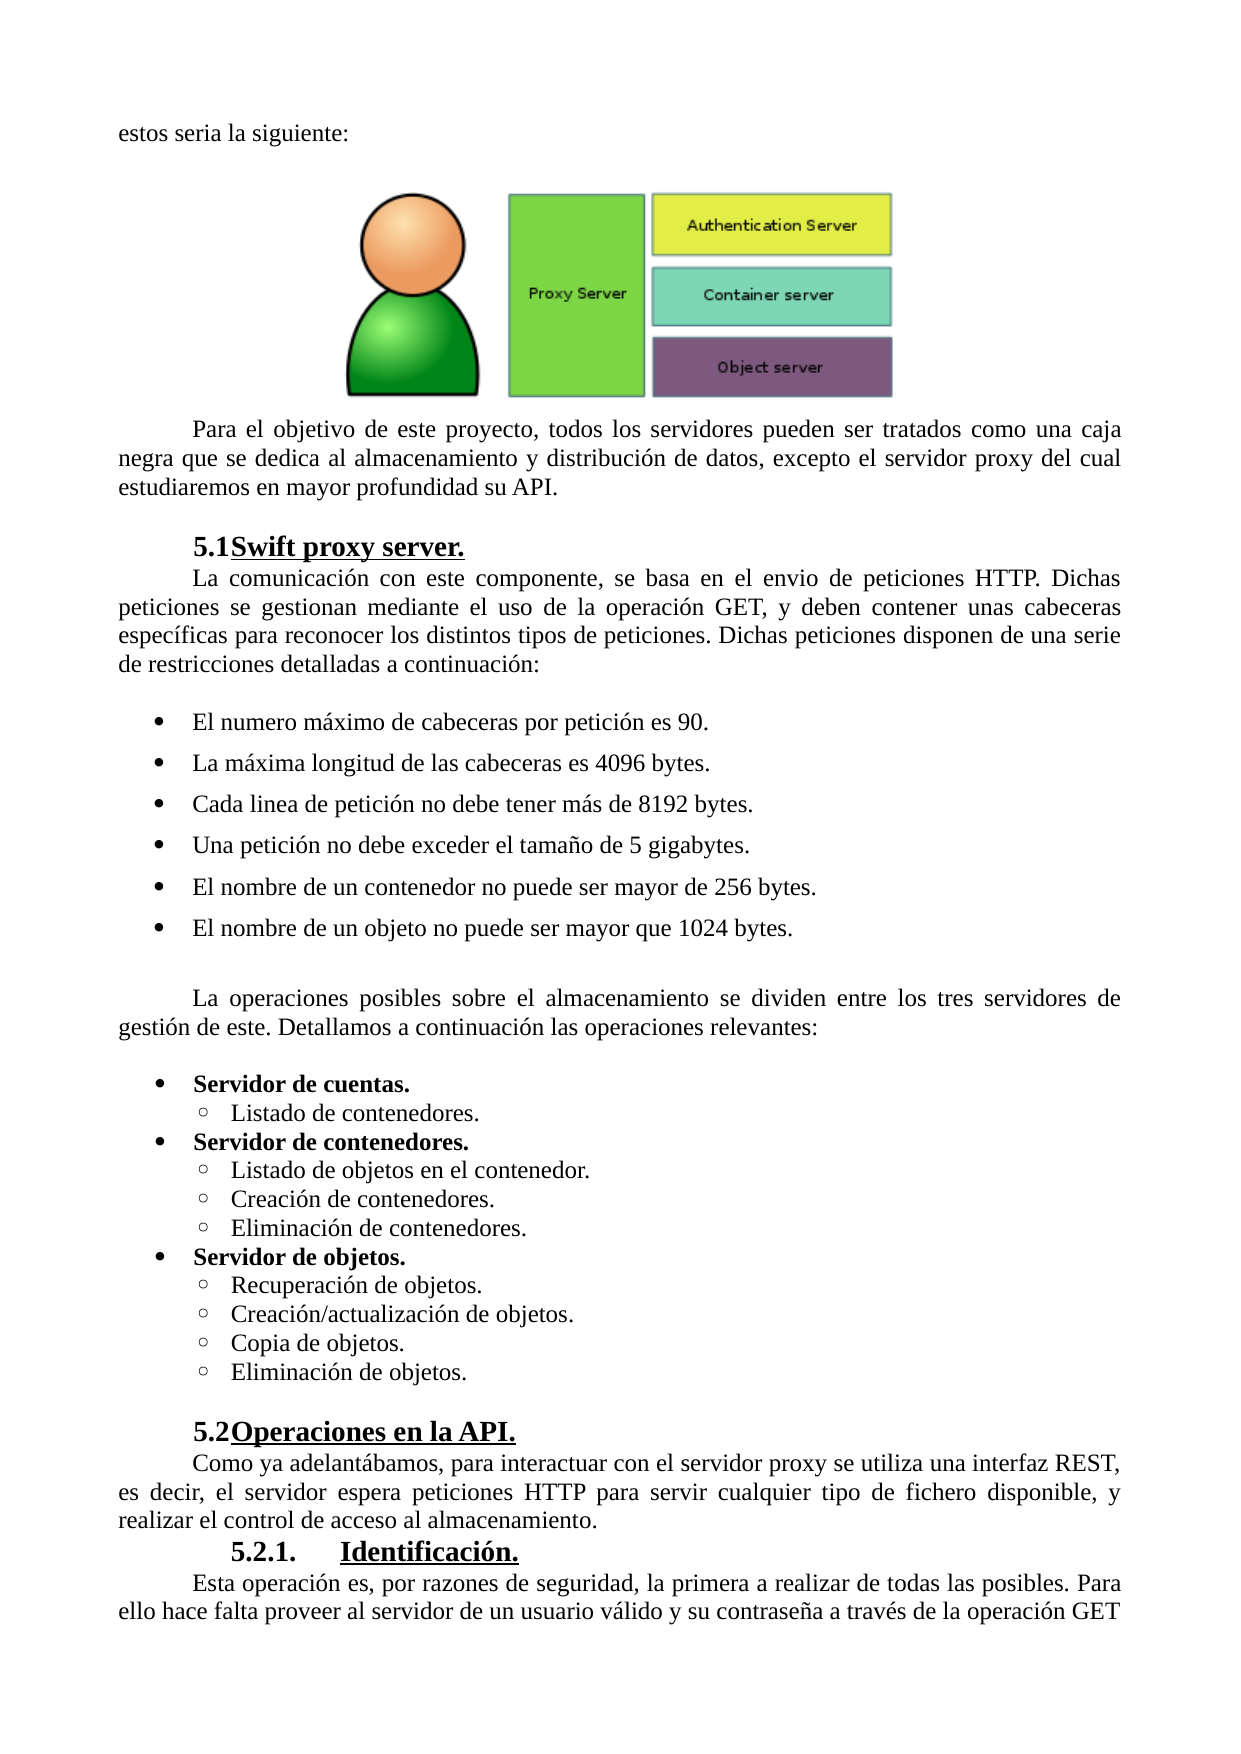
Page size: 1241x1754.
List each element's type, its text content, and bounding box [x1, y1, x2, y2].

list El nombre de un contenedor no puede ser mayor de 256 bytes. [154, 872, 1122, 901]
list El numero máximo de cabeceras por petición es 90. [154, 707, 1122, 736]
text Para el objetivo de este proyecto, todos los servidores pueden ser tratados como una caja negra que se dedica al almacenamiento y distribución de datos, excepto el servidor proxy del cual estudiaremos en mayor profundidad su API. [118, 413, 1122, 501]
list Identificación. [231, 1534, 1122, 1568]
list Servidor de objetos. [156, 1242, 1122, 1271]
text estos seria la siguiente: [118, 118, 1122, 147]
list Eliminación de contenedores. [193, 1213, 1122, 1242]
list Eliminación de objetos. [193, 1357, 1122, 1386]
text Esta operación es, por razones de seguridad, la primera a realizar de todas las posibles. Para ello hace falta proveer al servidor de un usuario válido y su contraseña a través de la operación GET [118, 1568, 1122, 1625]
list Listado de contenedores. [193, 1098, 1122, 1127]
list Listado de objetos en el contenedor. [193, 1156, 1122, 1184]
list El nombre de un objeto no puede ser mayor que 1024 bytes. [154, 913, 1122, 942]
list Copia de objetos. [193, 1328, 1122, 1357]
list Recuperación de objetos. [193, 1271, 1122, 1299]
list Creación de contenedores. [193, 1184, 1122, 1213]
list La máxima longitud de las cabeceras es 4096 bytes. [154, 748, 1122, 777]
list Una petición no debe exceder el tamaño de 5 gigabytes. [154, 831, 1122, 859]
list Swift proxy server. [193, 529, 1122, 563]
list Creación/actualización de objetos. [193, 1299, 1122, 1328]
text La comunicación con este componente, se basa en el envio de peticiones HTTP. Dichas peticiones se gestionan mediante el uso de la operación GET, y deben contener unas cabeceras específicas para reconocer los distintos tipos de peticiones. Dichas peticiones disponen de una serie de restricciones detalladas a continuación: [118, 563, 1122, 678]
text La operaciones posibles sobre el almacenamiento se dividen entre los tres servidores de gestión de este. Detallamos a continuación las operaciones relevantes: [118, 983, 1122, 1041]
list Cada linea de petición no debe tener más de 8192 bytes. [154, 789, 1122, 818]
list Operaciones en la API. [193, 1414, 1122, 1448]
list Servidor de contenedores. [156, 1127, 1122, 1156]
picture [331, 177, 909, 413]
list Servidor de cuentas. [156, 1069, 1122, 1098]
text Como ya adelantábamos, para interactuar con el servidor proxy se utiliza una interfaz REST, es decir, el servidor espera peticiones HTTP para servir cualquier tipo de fichero disponible, y realizar el control de acceso al almacenamiento. [118, 1448, 1122, 1534]
